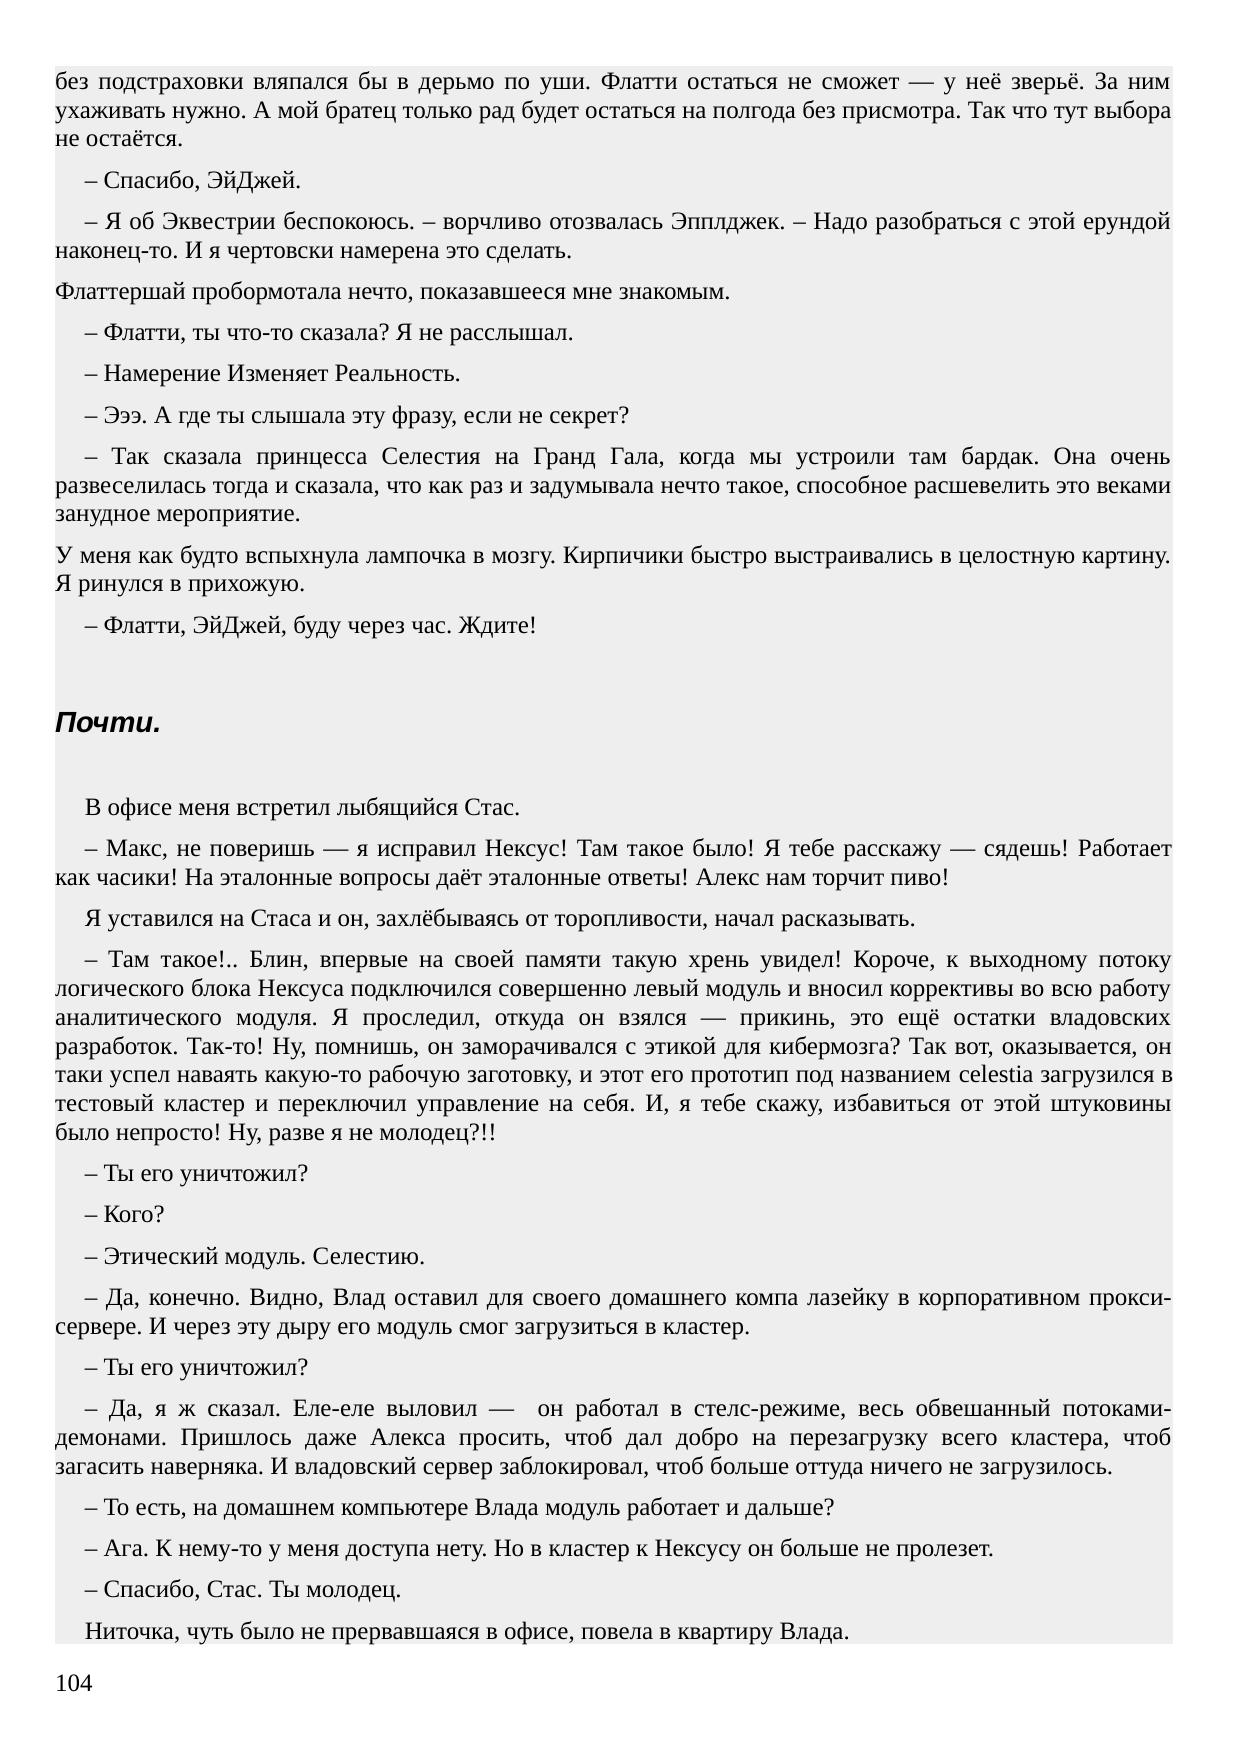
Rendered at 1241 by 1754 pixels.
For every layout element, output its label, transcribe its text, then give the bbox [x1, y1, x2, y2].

text – Кого? [55, 1199, 1173, 1228]
subtitle Почти. [55, 705, 1173, 738]
text без подстраховки вляпался бы в дерьмо по уши. Флатти остаться не сможет — у неё зверьё. За ним ухаживать нужно. А мой братец только рад будет остаться на полгода без присмотра. Так что тут выбора не остаётся. [55, 66, 1173, 152]
text – Да, я ж сказал. Еле-еле выловил — он работал в стелс-режиме, весь обвешанный потоками-демонами. Пришлось даже Алекса просить, чтоб дал добро на перезагрузку всего кластера, чтоб загасить наверняка. И владовский сервер заблокировал, чтоб больше оттуда ничего не загрузилось. [55, 1393, 1173, 1479]
text В офисе меня встретил лыбящийся Стас. [55, 792, 1173, 821]
list У меня как будто вспыхнула лампочка в мозгу. Кирпичики быстро выстраивались в целостную картину. Я ринулся в прихожую. [55, 540, 1173, 597]
text Ниточка, чуть было не прервавшаяся в офисе, повела в квартиру Влада. [55, 1616, 1173, 1644]
text – Эээ. А где ты слышала эту фразу, если не секрет? [55, 400, 1173, 428]
text – Флатти, ЭйДжей, буду через час. Ждите! [55, 610, 1173, 638]
text – То есть, на домашнем компьютере Влада модуль работает и дальше? [55, 1492, 1173, 1521]
text – Да, конечно. Видно, Влад оставил для своего домашнего компа лазейку в корпоративном прокси-сервере. И через эту дыру его модуль смог загрузиться в кластер. [55, 1282, 1173, 1339]
text – Спасибо, Стас. Ты молодец. [55, 1574, 1173, 1603]
text – Этический модуль. Селестию. [55, 1241, 1173, 1269]
text – Намерение Изменяет Реальность. [55, 358, 1173, 387]
text – Я об Эквестрии беспокоюсь. – ворчливо отозвалась Эпплджек. – Надо разобраться с этой ерундой наконец-то. И я чертовски намерена это сделать. [55, 206, 1173, 263]
text – Ты его уничтожил? [55, 1158, 1173, 1187]
text – Ага. К нему-то у меня доступа нету. Но в кластер к Нексусу он больше не пролезет. [55, 1533, 1173, 1562]
text Я уставился на Стаса и он, захлёбываясь от торопливости, начал расказывать. [55, 903, 1173, 932]
text – Там такое!.. Блин, впервые на своей памяти такую хрень увидел! Короче, к выходному потоку логического блока Нексуса подключился совершенно левый модуль и вносил коррективы во всю работу аналитического модуля. Я проследил, откуда он взялся — прикинь, это ещё остатки владовских разработок. Так-то! Ну, помнишь, он заморачивался с этикой для кибермозга? Так вот, оказывается, он таки успел наваять какую-то рабочую заготовку, и этот его прототип под названием celestia загрузился в тестовый кластер и переключил управление на себя. И, я тебе скажу, избавиться от этой штуковины было непросто! Ну, разве я не молодец?!! [55, 944, 1173, 1146]
text – Спасибо, ЭйДжей. [55, 165, 1173, 193]
text – Макс, не поверишь — я исправил Нексус! Там такое было! Я тебе расскажу — сядешь! Работает как часики! На эталонные вопросы даёт эталонные ответы! Алекс нам торчит пиво! [55, 833, 1173, 891]
text – Ты его уничтожил? [55, 1352, 1173, 1381]
list Флаттершай пробормотала нечто, показавшееся мне знакомым. [55, 276, 1173, 305]
text – Так сказала принцесса Селестия на Гранд Гала, когда мы устроили там бардак. Она очень развеселилась тогда и сказала, что как раз и задумывала нечто такое, способное расшевелить это веками занудное мероприятие. [55, 441, 1173, 527]
text – Флатти, ты что-то сказала? Я не расслышал. [55, 317, 1173, 346]
